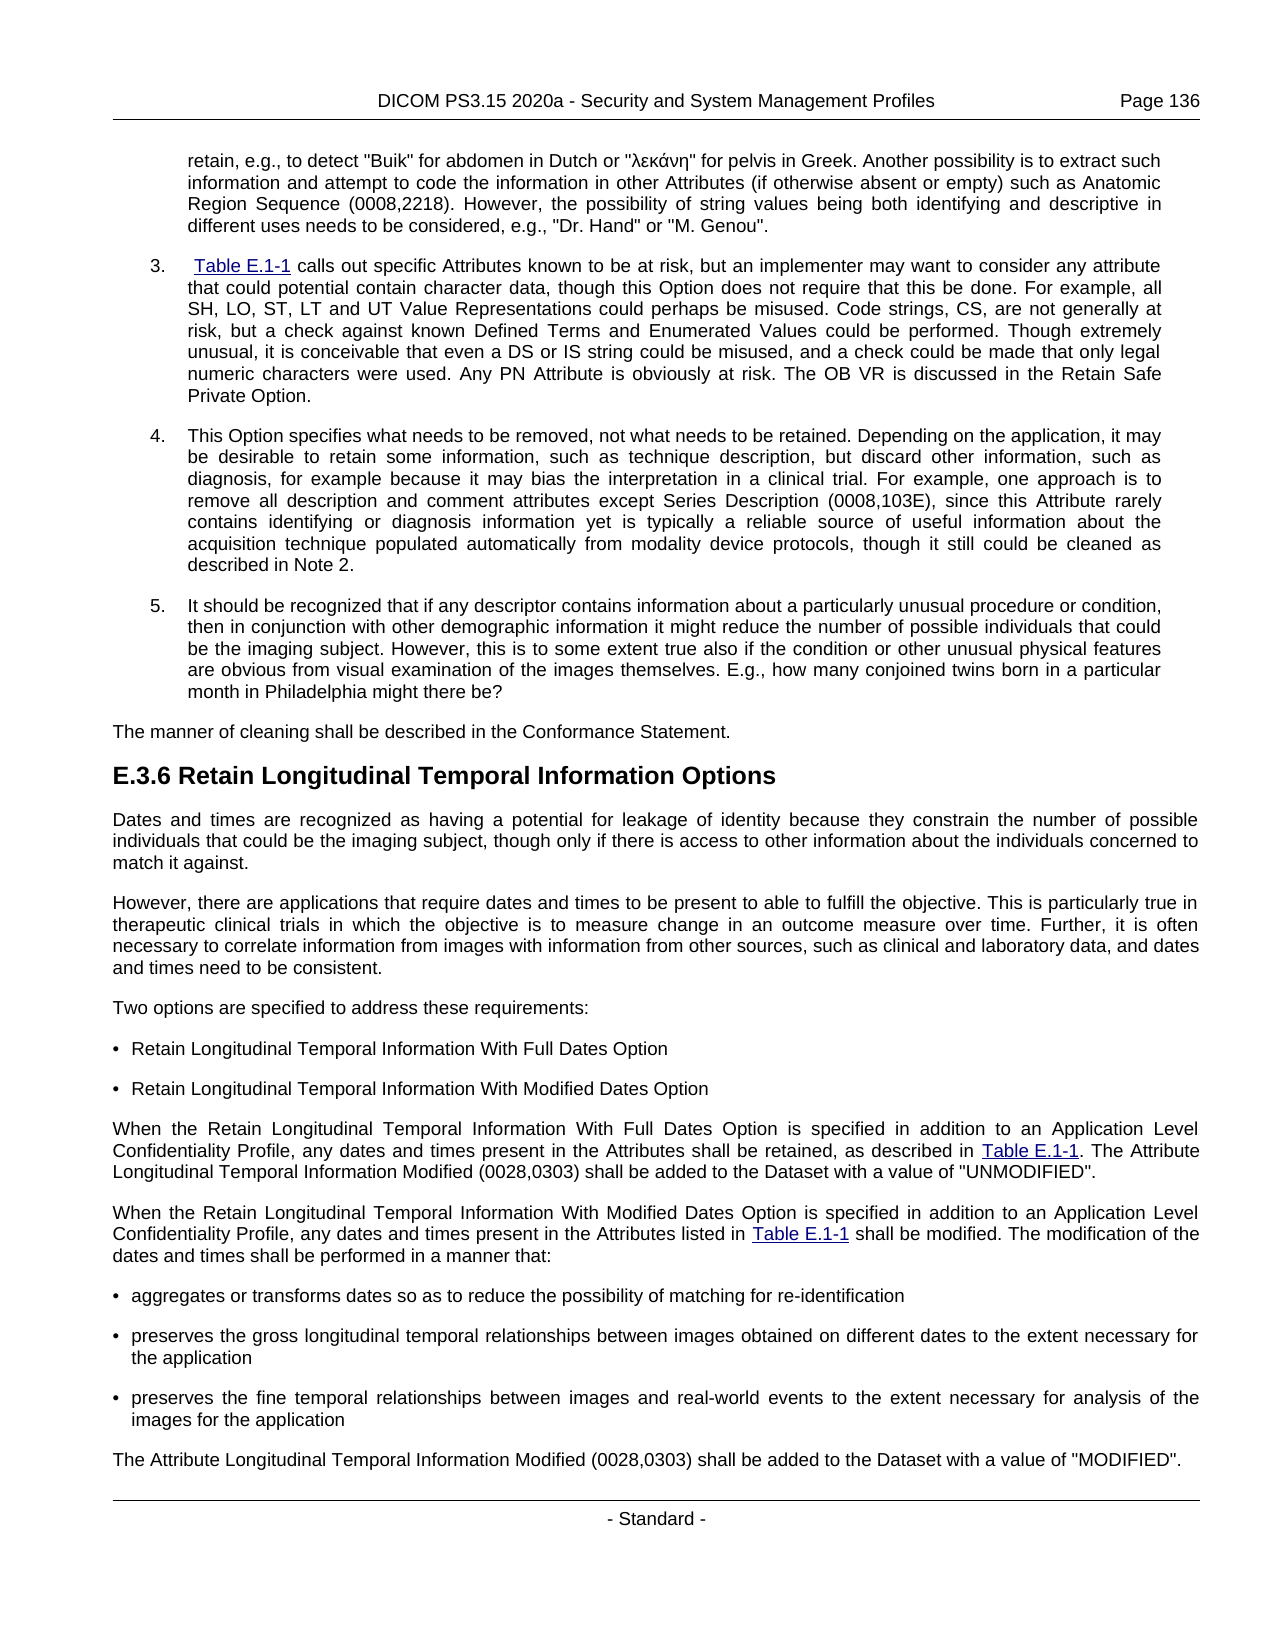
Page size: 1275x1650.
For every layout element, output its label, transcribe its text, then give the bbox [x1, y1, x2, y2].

text • Retain Longitudinal Temporal Information With Modified Dates Option [112, 1078, 1200, 1099]
text • preserves the gross longitudinal temporal relationships between images obtained on different dates to the extent necessary for the application [112, 1325, 1200, 1368]
text However, there are applications that require dates and times to be present to able to fulfill the objective. This is particularly true in therapeutic clinical trials in which the objective is to measure change in an outcome measure over time. Further, it is often necessary to correlate information from images with information from other sources, such as clinical and laboratory data, and dates and times need to be consistent. [112, 892, 1200, 978]
text retain, e.g., to detect "Buik" for abdomen in Dutch or "λεκάνη" for pelvis in Greek. Another possibility is to extract such information and attempt to code the information in other Attributes (if otherwise absent or empty) such as Anatomic Region Sequence (0008,2218). However, the possibility of string values being both identifying and descriptive in different uses needs to be considered, e.g., "Dr. Hand" or "M. Genou". [150, 150, 1162, 236]
text • preserves the fine temporal relationships between images and real-world events to the extent necessary for analysis of the images for the application [112, 1387, 1200, 1430]
text The manner of cleaning shall be described in the Conformance Statement. [112, 721, 1200, 742]
text • aggregates or transforms dates so as to reduce the possibility of matching for re-identification [112, 1285, 1200, 1307]
text When the Retain Longitudinal Temporal Information With Modified Dates Option is specified in addition to an Application Level Confidentiality Profile, any dates and times present in the Attributes listed in Table E.1-1 shall be modified. The modification of the dates and times shall be performed in a manner that: [112, 1202, 1200, 1266]
text Dates and times are recognized as having a potential for leakage of identity because they constrain the number of possible individuals that could be the imaging subject, though only if there is access to other information about the individuals concerned to match it against. [112, 809, 1200, 873]
text The Attribute Longitudinal Temporal Information Modified (0028,0303) shall be added to the Dataset with a value of "MODIFIED". [112, 1449, 1200, 1471]
text E.3.6 Retain Longitudinal Temporal Information Options [112, 761, 1200, 790]
text Two options are specified to address these requirements: [112, 997, 1200, 1019]
text 5. It should be recognized that if any descriptor contains information about a particularly unusual procedure or condition, then in conjunction with other demographic information it might reduce the number of possible individuals that could be the imaging subject. However, this is to some extent true also if the condition or other unusual physical features are obvious from visual examination of the images themselves. E.g., how many conjoined twins born in a particular month in Philadelphia might there be? [150, 594, 1162, 702]
text 4. This Option specifies what needs to be removed, not what needs to be retained. Depending on the application, it may be desirable to retain some information, such as technique description, but discard other information, such as diagnosis, for example because it may bias the interpretation in a clinical trial. For example, one approach is to remove all description and comment attributes except Series Description (0008,103E), since this Attribute rarely contains identifying or diagnosis information yet is typically a reliable source of useful information about the acquisition technique populated automatically from modality device protocols, though it still could be cleaned as described in Note 2. [150, 425, 1162, 576]
text • Retain Longitudinal Temporal Information With Full Dates Option [112, 1037, 1200, 1059]
text 3. Table E.1-1 calls out specific Attributes known to be at risk, but an implementer may want to consider any attribute that could potential contain character data, though this Option does not require that this be done. For example, all SH, LO, ST, LT and UT Value Representations could perhaps be misused. Code strings, CS, are not generally at risk, but a check against known Defined Terms and Enumerated Values could be performed. Though extremely unusual, it is conceivable that even a DS or IS string could be misused, and a check could be made that only legal numeric characters were used. Any PN Attribute is obviously at risk. The OB VR is discussed in the Retain Safe Private Option. [150, 255, 1162, 406]
text When the Retain Longitudinal Temporal Information With Full Dates Option is specified in addition to an Application Level Confidentiality Profile, any dates and times present in the Attributes shall be retained, as described in Table E.1-1. The Attribute Longitudinal Temporal Information Modified (0028,0303) shall be added to the Dataset with a value of "UNMODIFIED". [112, 1118, 1200, 1183]
